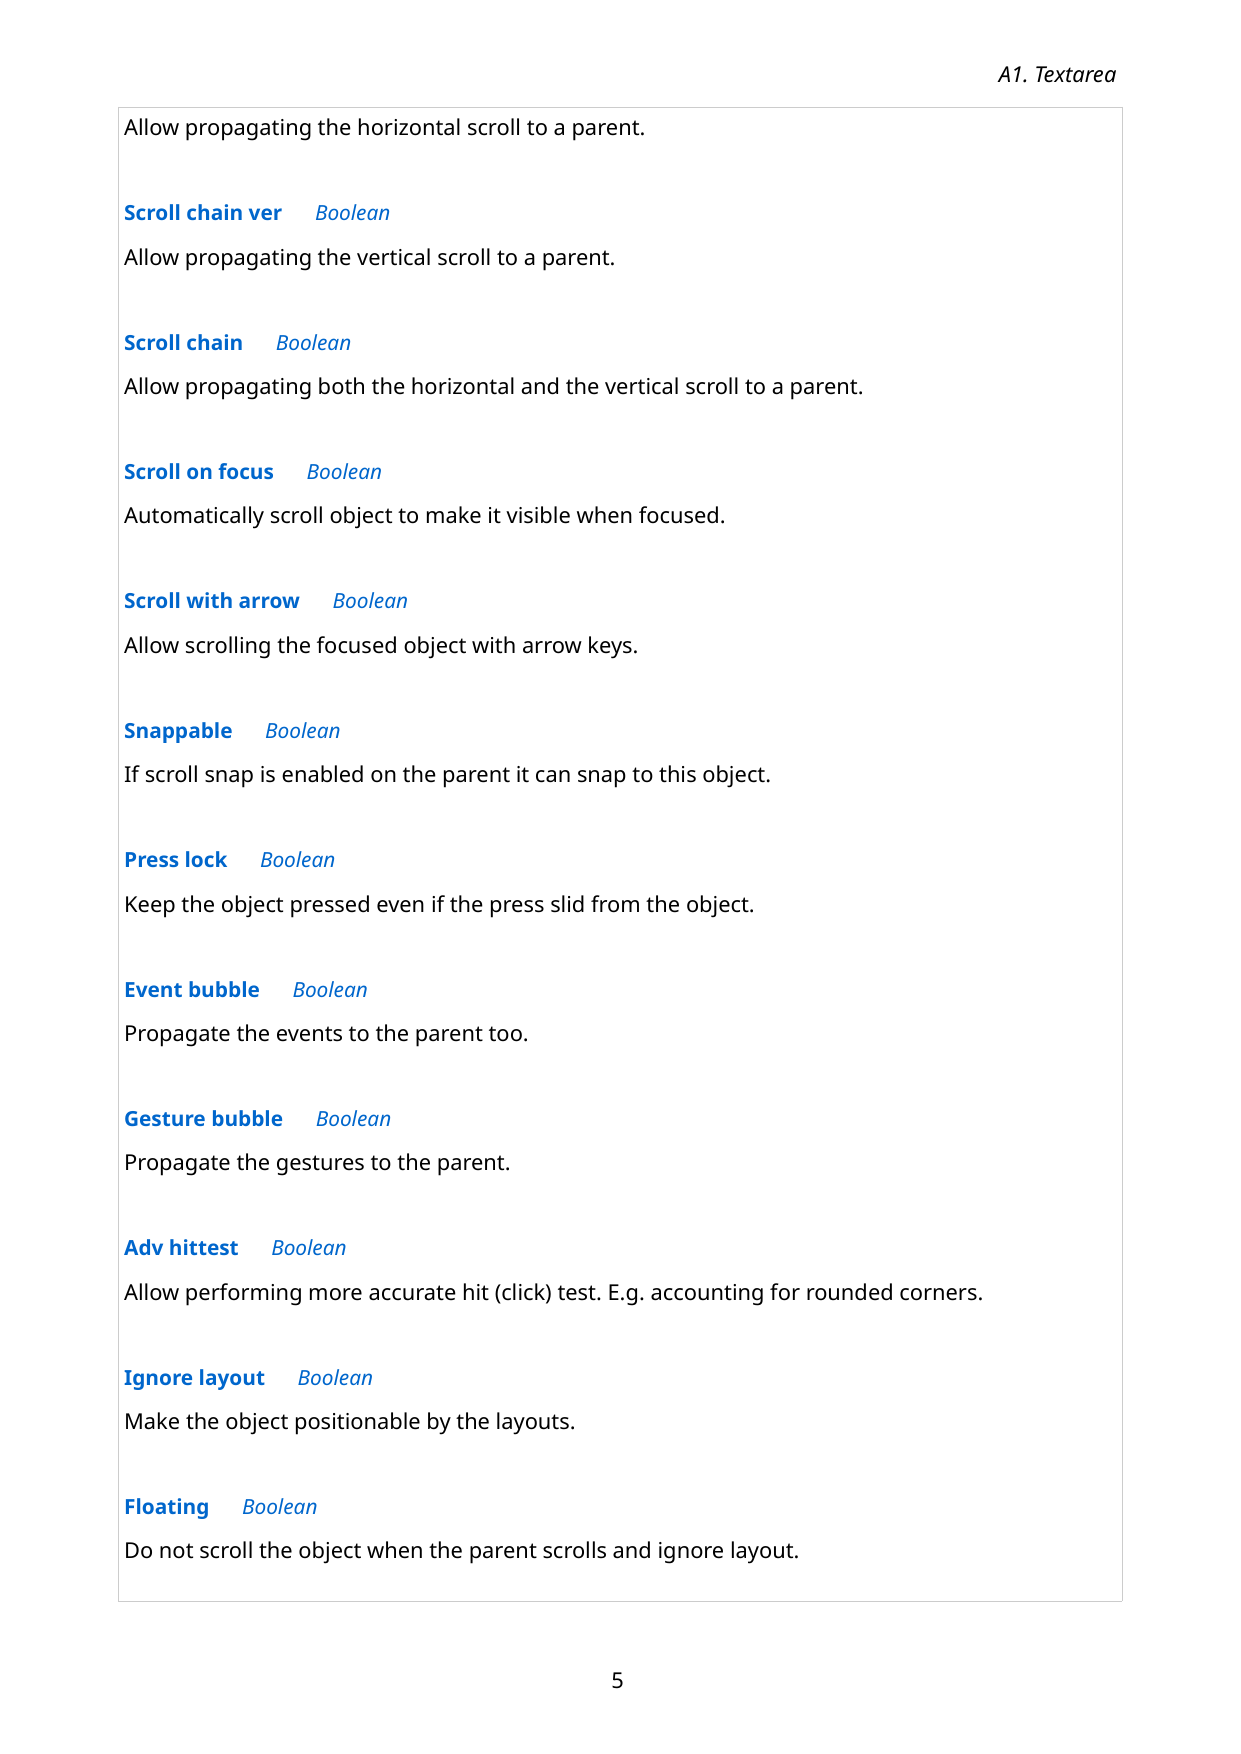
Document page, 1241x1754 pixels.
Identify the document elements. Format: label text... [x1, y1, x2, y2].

table_cell Allow propagating the horizontal scroll to a parent. Scroll chain ver Boolean Allow propagating the vertical scroll to a parent. Scroll chain Boolean Allow propagating both the horizontal and the vertical scroll to a parent. Scroll on focus Boolean Automatically scroll object to make it visible when focused. Scroll with arrow Boolean Allow scrolling the focused object with arrow keys. Snappable Boolean If scroll snap is enabled on the parent it can snap to this object. Press lock Boolean Keep the object pressed even if the press slid from the object. Event bubble Boolean Propagate the events to the parent too. Gesture bubble Boolean Propagate the gestures to the parent. Adv hittest Boolean Allow performing more accurate hit (click) test. E.g. accounting for rounded corners. Ignore layout Boolean Make the object positionable by the layouts. Floating Boolean Do not scroll the object when the parent scrolls and ignore layout. [119, 108, 1122, 1601]
